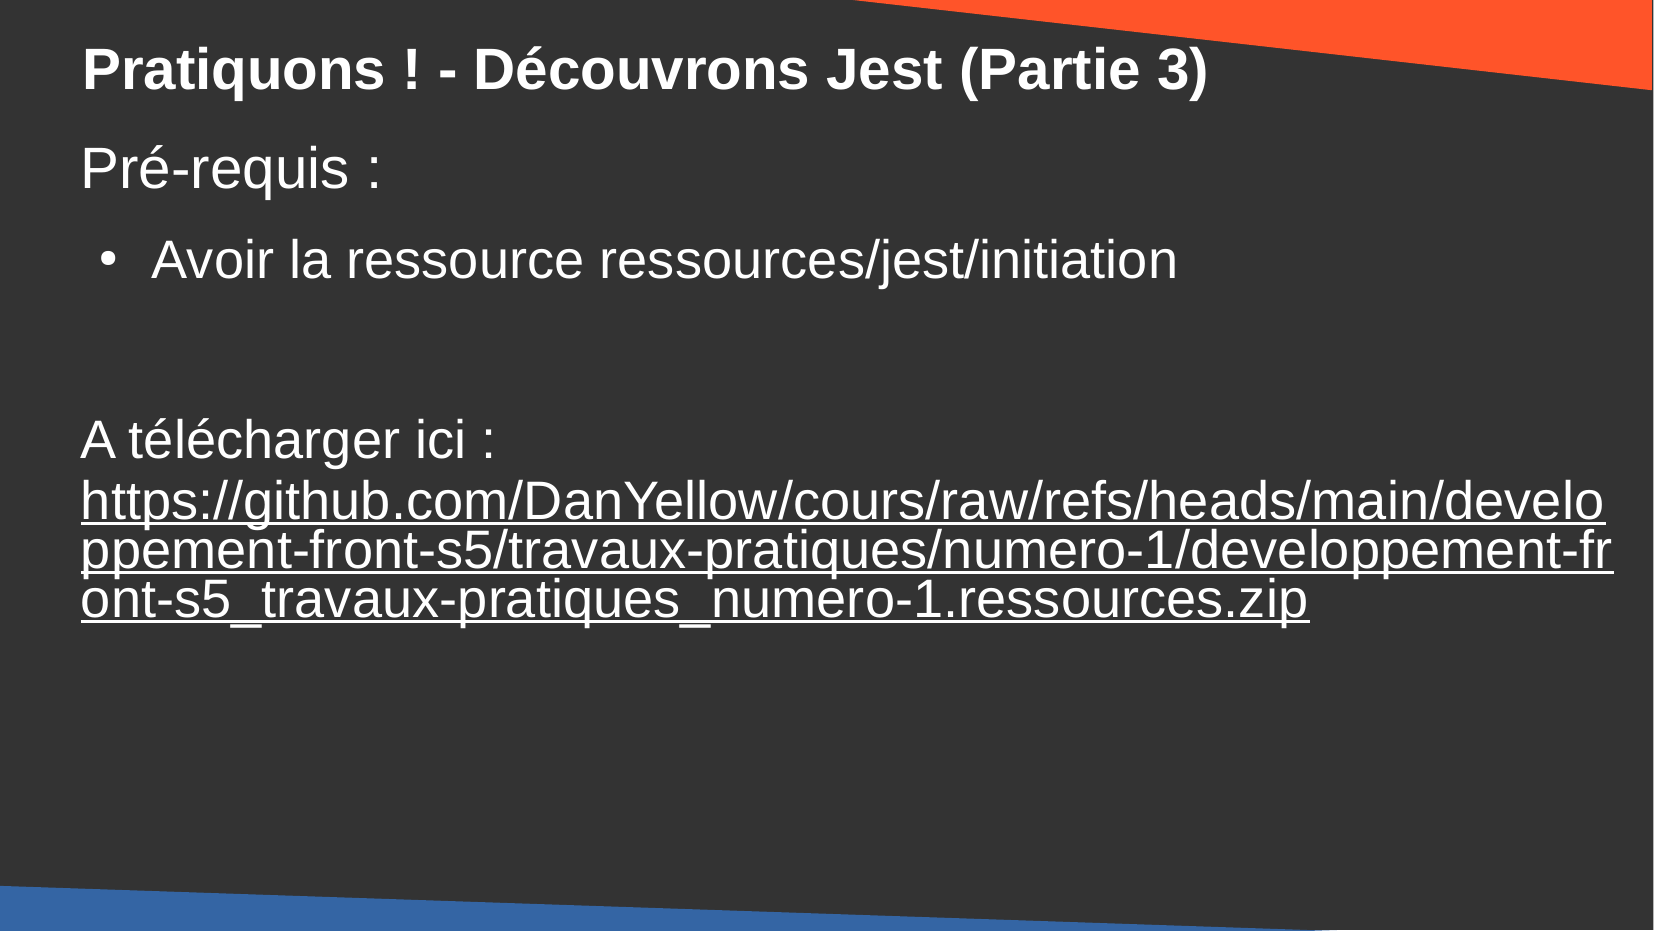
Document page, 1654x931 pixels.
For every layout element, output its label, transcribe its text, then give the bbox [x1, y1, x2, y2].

title Pratiquons ! - Découvrons Jest (Partie 3) [82, 37, 1571, 114]
text_box [0, 885, 1337, 931]
text_box [852, 0, 1652, 91]
list Pré-requis : Avoir la ressource ressources/jest/initiation A télécharger ici : https://github.com/DanYellow/cours/raw/refs/heads/main/developpement-front-s5/travaux-pratiques/numero-1/developpement-front-s5_travaux-pratiques_numero-1.ressources.zip [80, 135, 1620, 721]
